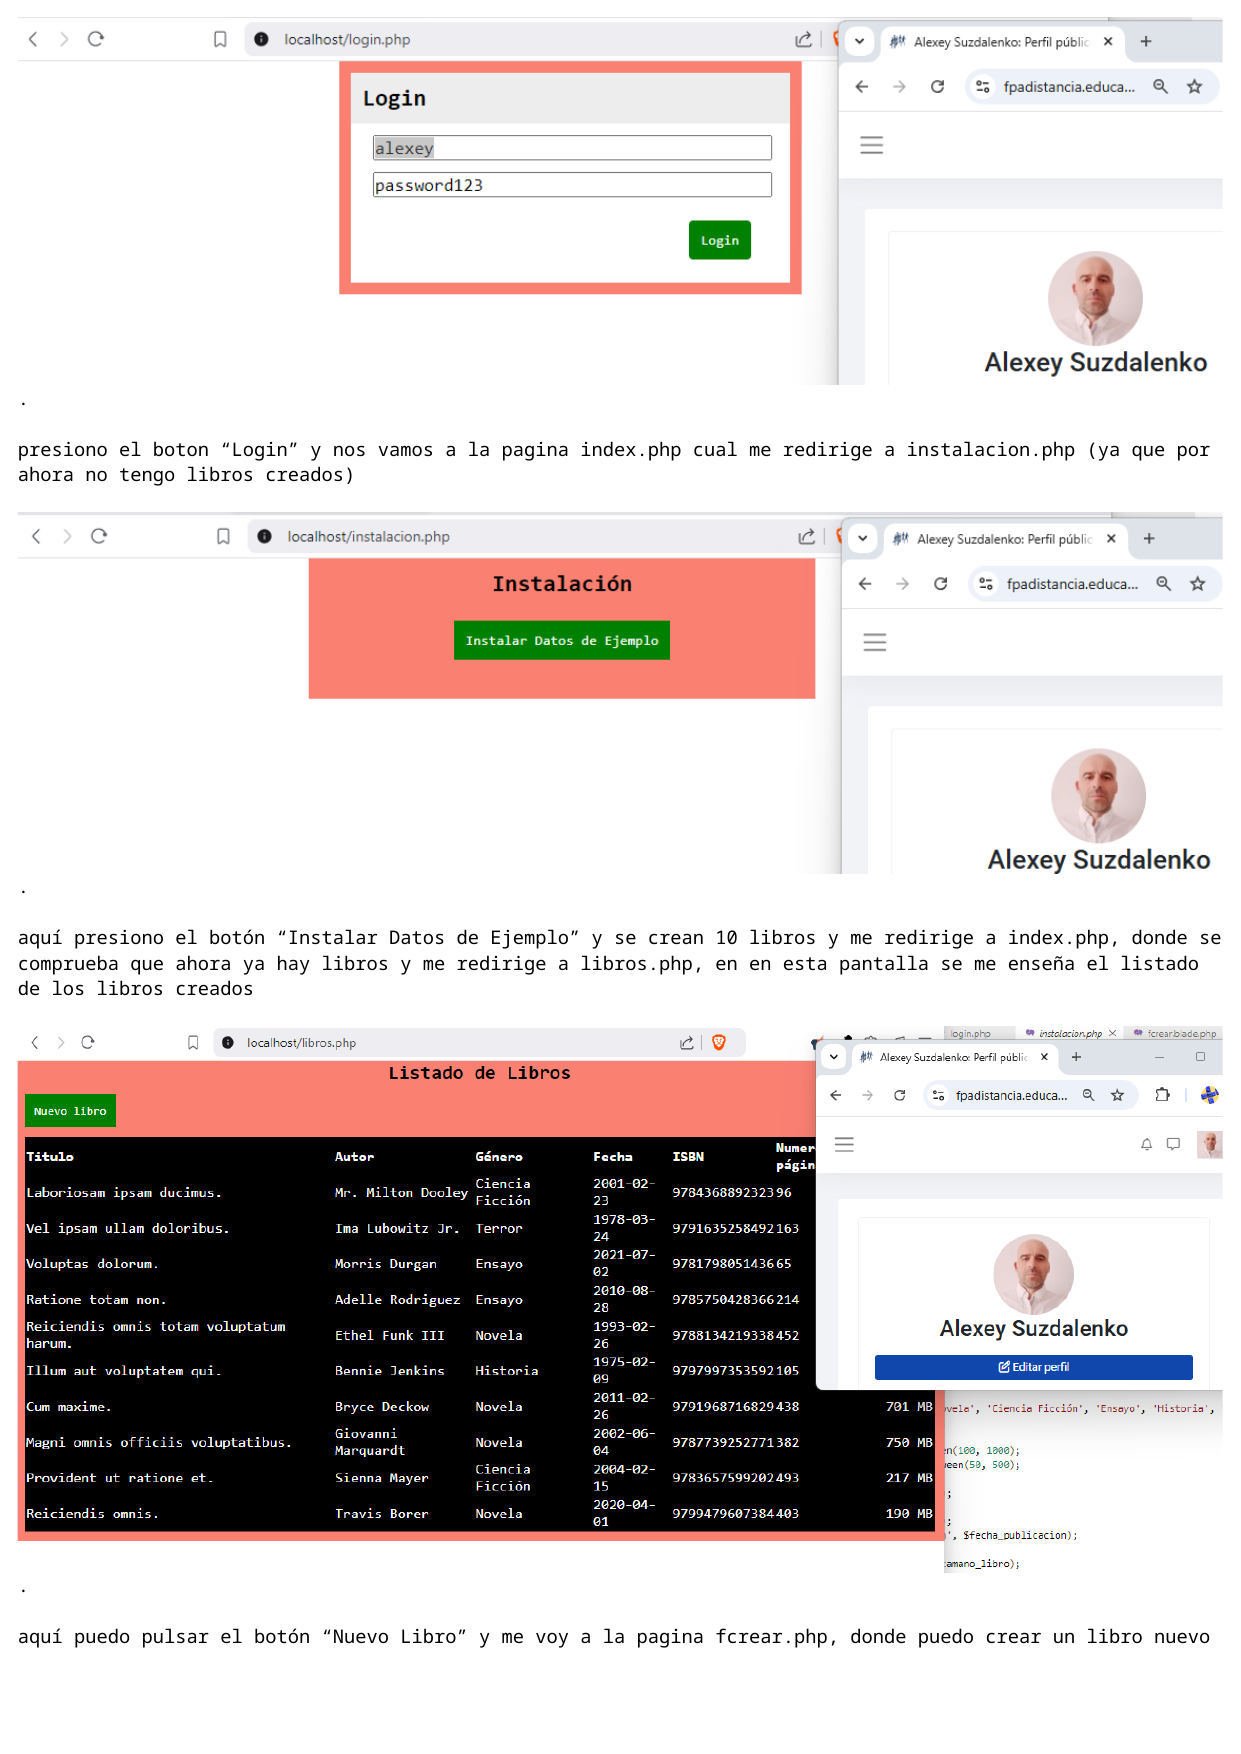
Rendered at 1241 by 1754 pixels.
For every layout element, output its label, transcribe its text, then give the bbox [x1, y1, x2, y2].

text aquí presiono el botón “Instalar Datos de Ejemplo” y se crean 10 libros y me redirige a index.php, donde se comprueba que ahora ya hay libros y me redirige a libros.php, en en esta pantalla se me enseña el listado de los libros creados [18, 924, 1222, 1001]
text aquí puedo pulsar el botón “Nuevo Libro” y me voy a la pagina fcrear.php, donde puedo crear un libro nuevo [18, 1623, 1222, 1649]
text presiono el boton “Login” y nos vamos a la pagina index.php cual me redirige a instalacion.php (ya que por ahora no tengo libros creados) [18, 436, 1222, 487]
text . [18, 874, 1222, 899]
picture [17, 512, 1223, 874]
text . [18, 1573, 1222, 1598]
picture [17, 17, 1223, 385]
picture [17, 1026, 1223, 1573]
text . [18, 385, 1222, 410]
